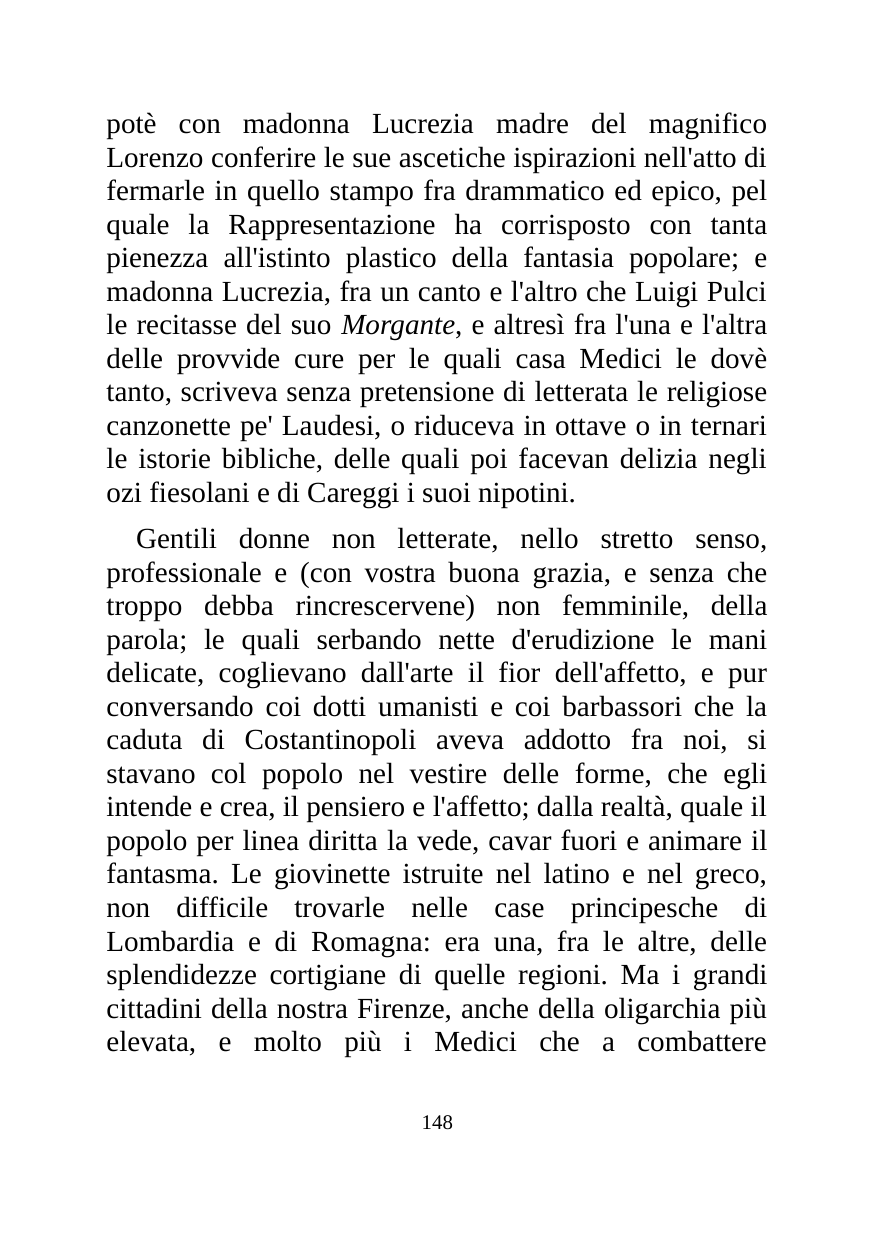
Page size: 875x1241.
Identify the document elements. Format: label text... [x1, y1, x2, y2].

text potè con madonna Lucrezia madre del magnifico Lorenzo conferire le sue ascetiche ispirazioni nell'atto di fermarle in quello stampo fra drammatico ed epico, pel quale la Rappresentazione ha corrisposto con tanta pienezza all'istinto plastico della fantasia popolare; e madonna Lucrezia, fra un canto e l'altro che Luigi Pulci le recitasse del suo Morgante, e altresì fra l'una e l'altra delle provvide cure per le quali casa Medici le dovè tanto, scriveva senza pretensione di letterata le religiose canzonette pe' Laudesi, o riduceva in ottave o in ternari le istorie bibliche, delle quali poi facevan delizia negli ozi fiesolani e di Careggi i suoi nipotini. [106, 106, 768, 509]
text Gentili donne non letterate, nello stretto senso, professionale e (con vostra buona grazia, e senza che troppo debba rincrescervene) non femminile, della parola; le quali serbando nette d'erudizione le mani delicate, coglievano dall'arte il fior dell'affetto, e pur conversando coi dotti umanisti e coi barbassori che la caduta di Costantinopoli aveva addotto fra noi, si stavano col popolo nel vestire delle forme, che egli intende e crea, il pensiero e l'affetto; dalla realtà, quale il popolo per linea diritta la vede, cavar fuori e animare il fantasma. Le giovinette istruite nel latino e nel greco, non difficile trovarle nelle case principesche di Lombardia e di Romagna: era una, fra le altre, delle splendidezze cortigiane di quelle regioni. Ma i grandi cittadini della nostra Firenze, anche della oligarchia più elevata, e molto più i Medici che a combattere [106, 521, 768, 1058]
